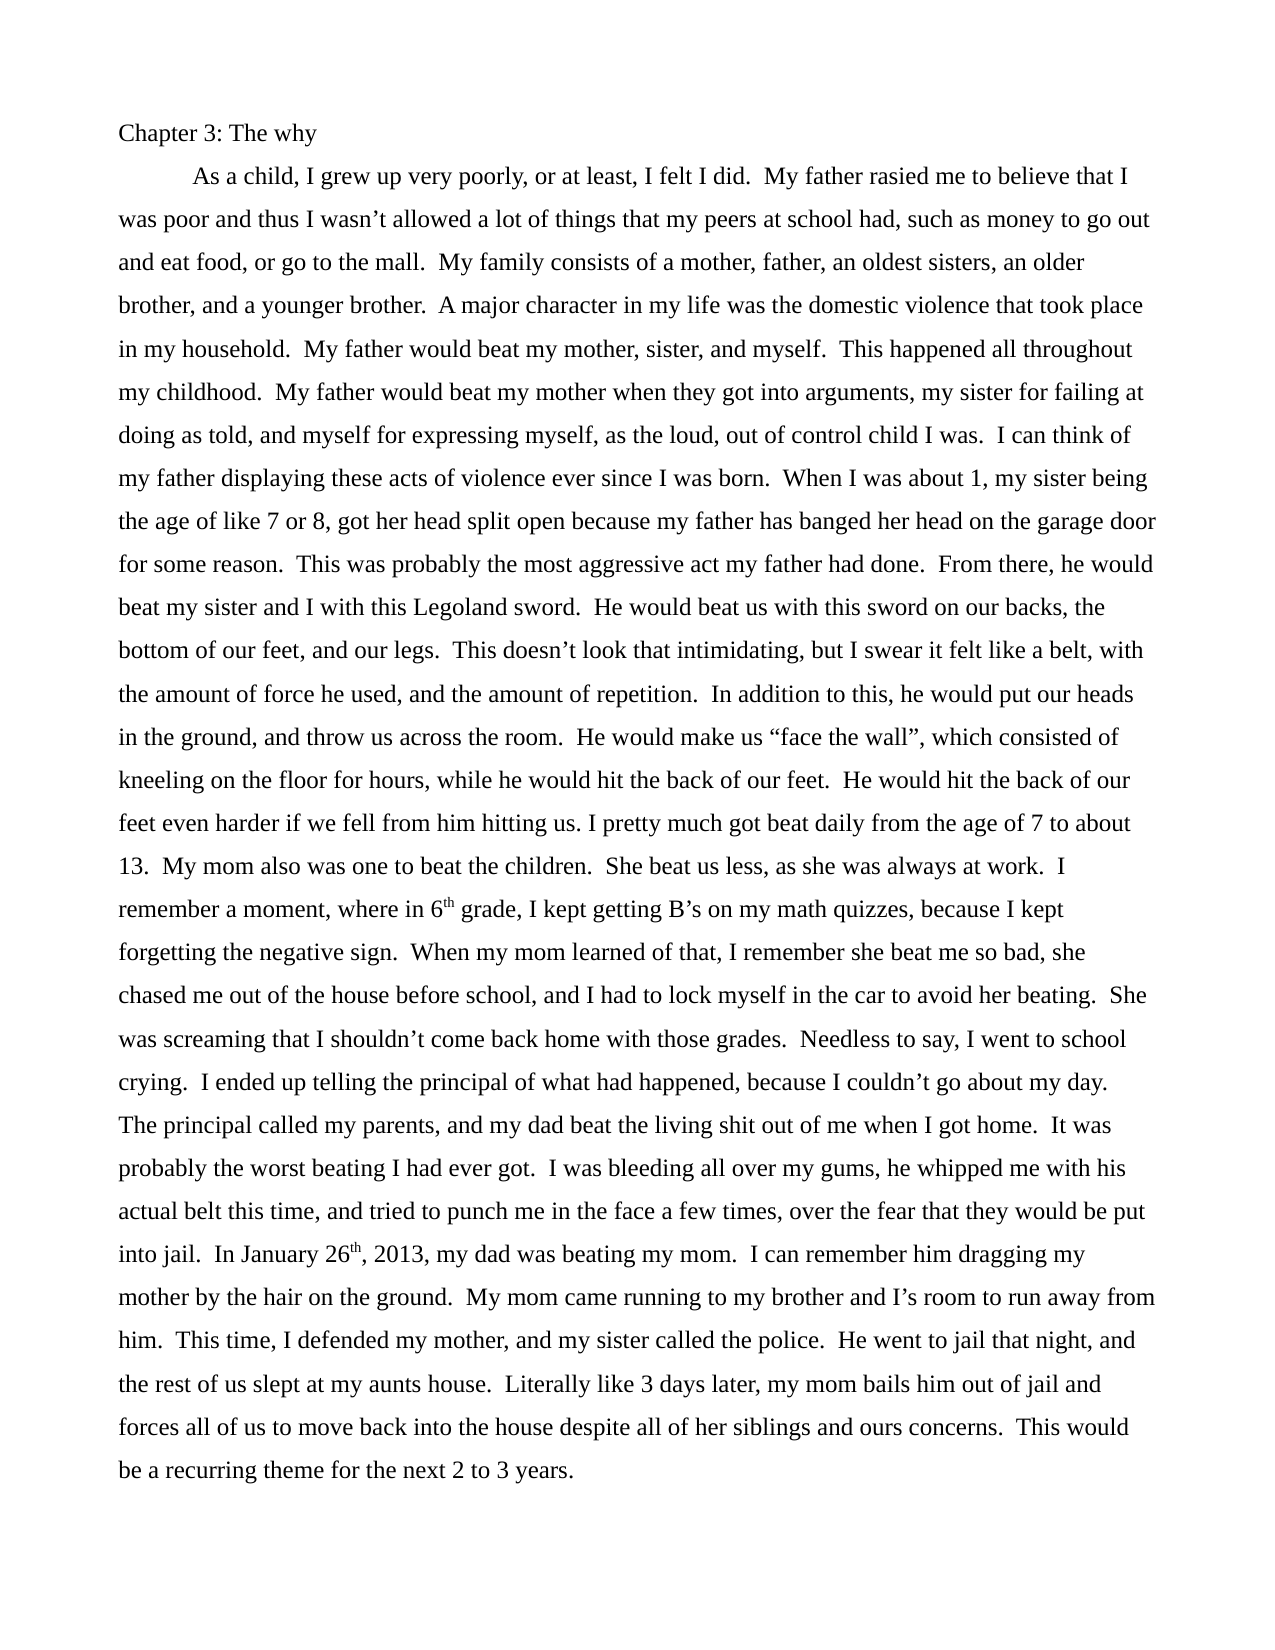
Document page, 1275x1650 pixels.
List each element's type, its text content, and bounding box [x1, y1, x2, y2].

text Chapter 3: The why [118, 118, 1157, 147]
text As a child, I grew up very poorly, or at least, I felt I did. My father rasied me to believe that I was poor and thus I wasn’t allowed a lot of things that my peers at school had, such as money to go out and eat food, or go to the mall. My family consists of a mother, father, an oldest sisters, an older brother, and a younger brother. A major character in my life was the domestic violence that took place in my household. My father would beat my mother, sister, and myself. This happened all throughout my childhood. My father would beat my mother when they got into arguments, my sister for failing at doing as told, and myself for expressing myself, as the loud, out of control child I was. I can think of my father displaying these acts of violence ever since I was born. When I was about 1, my sister being the age of like 7 or 8, got her head split open because my father has banged her head on the garage door for some reason. This was probably the most aggressive act my father had done. From there, he would beat my sister and I with this Legoland sword. He would beat us with this sword on our backs, the bottom of our feet, and our legs. This doesn’t look that intimidating, but I swear it felt like a belt, with the amount of force he used, and the amount of repetition. In addition to this, he would put our heads in the ground, and throw us across the room. He would make us “face the wall”, which consisted of kneeling on the floor for hours, while he would hit the back of our feet. He would hit the back of our feet even harder if we fell from him hitting us. I pretty much got beat daily from the age of 7 to about 13. My mom also was one to beat the children. She beat us less, as she was always at work. I remember a moment, where in 6th grade, I kept getting B’s on my math quizzes, because I kept forgetting the negative sign. When my mom learned of that, I remember she beat me so bad, she chased me out of the house before school, and I had to lock myself in the car to avoid her beating. She was screaming that I shouldn’t come back home with those grades. Needless to say, I went to school crying. I ended up telling the principal of what had happened, because I couldn’t go about my day. The principal called my parents, and my dad beat the living shit out of me when I got home. It was probably the worst beating I had ever got. I was bleeding all over my gums, he whipped me with his actual belt this time, and tried to punch me in the face a few times, over the fear that they would be put into jail. In January 26th, 2013, my dad was beating my mom. I can remember him dragging my mother by the hair on the ground. My mom came running to my brother and I’s room to run away from him. This time, I defended my mother, and my sister called the police. He went to jail that night, and the rest of us slept at my aunts house. Literally like 3 days later, my mom bails him out of jail and forces all of us to move back into the house despite all of her siblings and ours concerns. This would be a recurring theme for the next 2 to 3 years. [118, 161, 1157, 1484]
